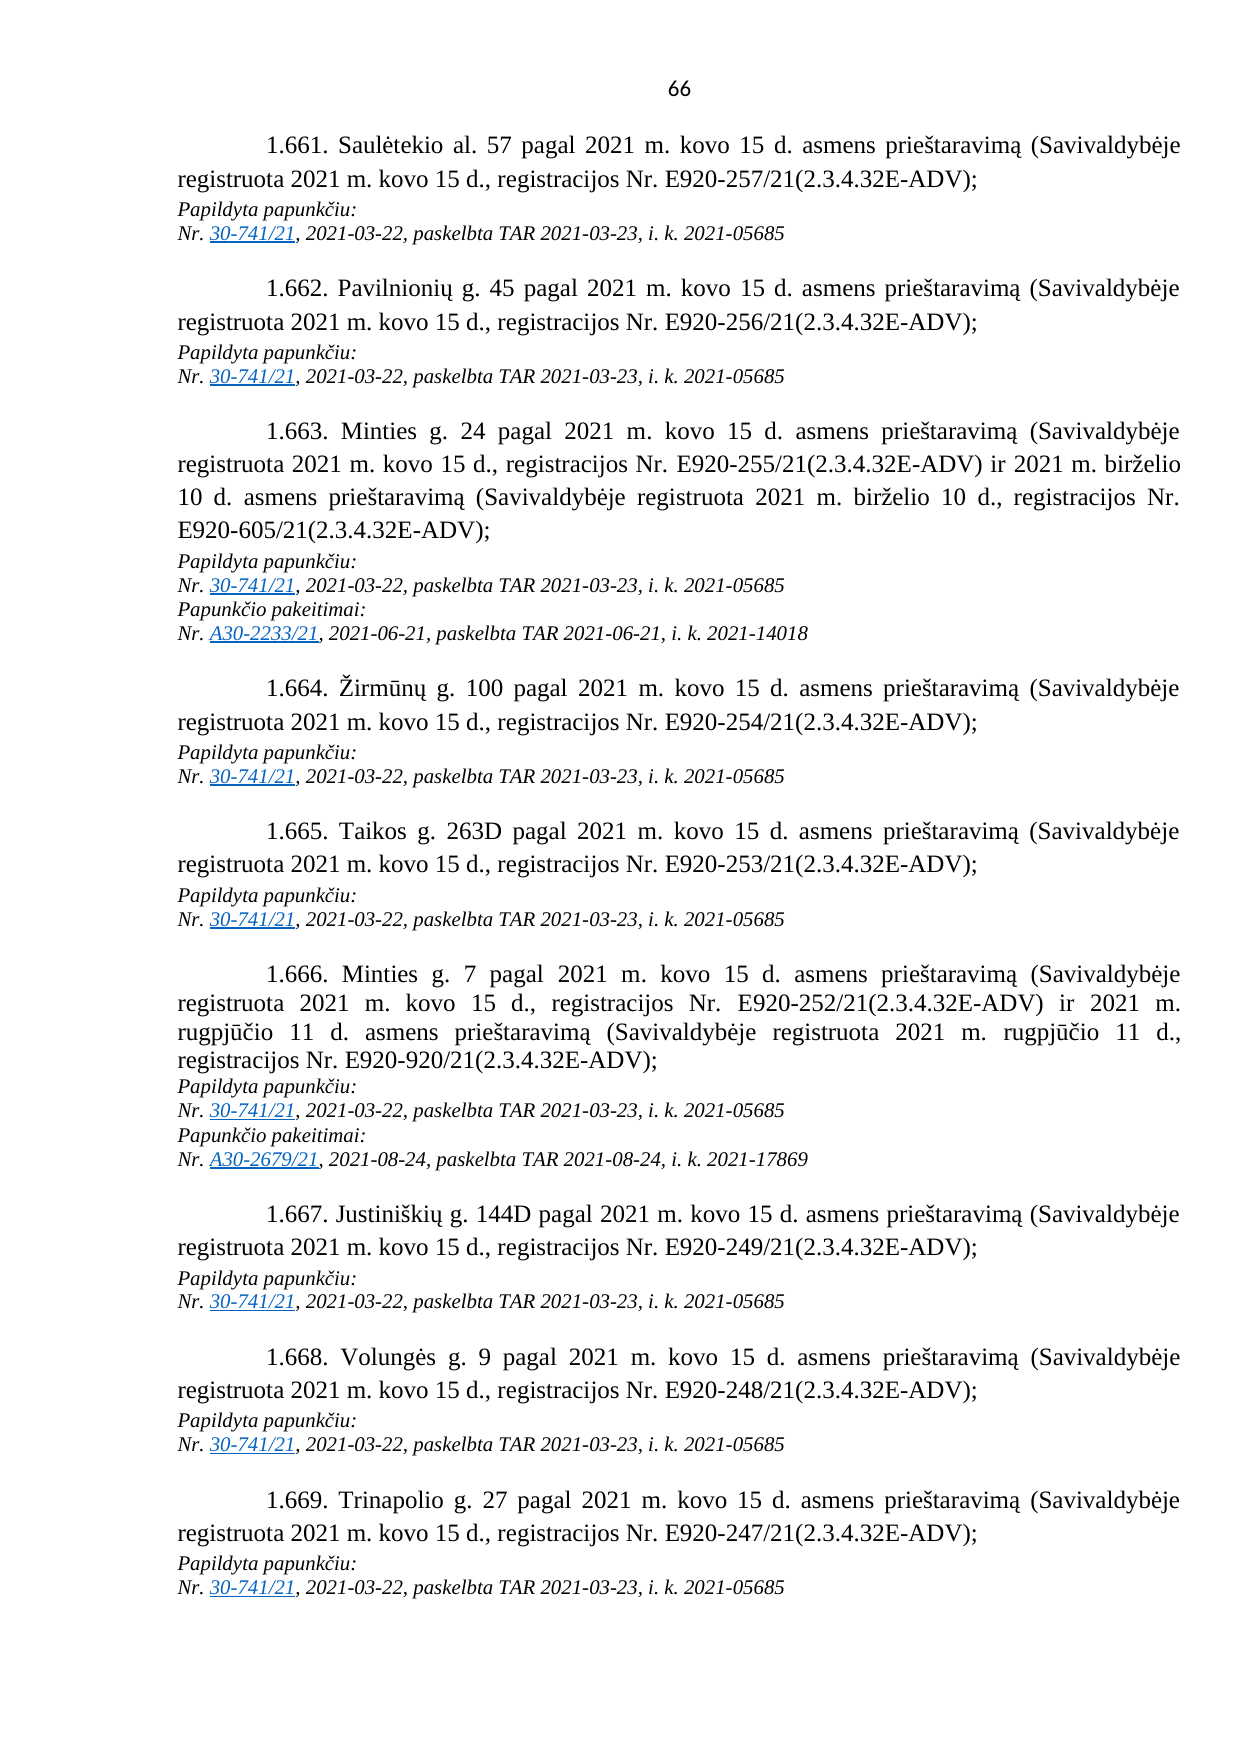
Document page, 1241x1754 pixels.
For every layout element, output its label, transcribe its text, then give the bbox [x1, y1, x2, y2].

text Nr. 30-741/21, 2021-03-22, paskelbta TAR 2021-03-23, i. k. 2021-05685 [177, 1575, 1181, 1599]
text Papunkčio pakeitimai: [177, 1122, 1181, 1147]
text Papunkčio pakeitimai: [177, 597, 1181, 621]
text 1.661. Saulėtekio al. 57 pagal 2021 m. kovo 15 d. asmens prieštaravimą (Savivaldybėje registruota 2021 m. kovo 15 d., registracijos Nr. E920-257/21(2.3.4.32E-ADV); [177, 131, 1181, 192]
text Papildyta papunkčiu: [177, 548, 1181, 573]
text Papildyta papunkčiu: [177, 1408, 1181, 1432]
text Nr. 30-741/21, 2021-03-22, paskelbta TAR 2021-03-23, i. k. 2021-05685 [177, 573, 1181, 597]
text Nr. 30-741/21, 2021-03-22, paskelbta TAR 2021-03-23, i. k. 2021-05685 [177, 1432, 1181, 1456]
text Papildyta papunkčiu: [177, 197, 1181, 221]
text Nr. 30-741/21, 2021-03-22, paskelbta TAR 2021-03-23, i. k. 2021-05685 [177, 1289, 1181, 1313]
text 1.666. Minties g. 7 pagal 2021 m. kovo 15 d. asmens prieštaravimą (Savivaldybėje registruota 2021 m. kovo 15 d., registracijos Nr. E920-252/21(2.3.4.32E-ADV) ir 2021 m. rugpjūčio 11 d. asmens prieštaravimą (Savivaldybėje registruota 2021 m. rugpjūčio 11 d., registracijos Nr. E920-920/21(2.3.4.32E-ADV); [177, 959, 1181, 1074]
text Nr. 30-741/21, 2021-03-22, paskelbta TAR 2021-03-23, i. k. 2021-05685 [177, 221, 1181, 245]
text Papildyta papunkčiu: [177, 739, 1181, 764]
text Nr. 30-741/21, 2021-03-22, paskelbta TAR 2021-03-23, i. k. 2021-05685 [177, 907, 1181, 931]
text 1.668. Volungės g. 9 pagal 2021 m. kovo 15 d. asmens prieštaravimą (Savivaldybėje registruota 2021 m. kovo 15 d., registracijos Nr. E920-248/21(2.3.4.32E-ADV); [177, 1342, 1181, 1404]
text Nr. A30-2233/21, 2021-06-21, paskelbta TAR 2021-06-21, i. k. 2021-14018 [177, 621, 1181, 645]
text Nr. 30-741/21, 2021-03-22, paskelbta TAR 2021-03-23, i. k. 2021-05685 [177, 1098, 1181, 1122]
text 1.665. Taikos g. 263D pagal 2021 m. kovo 15 d. asmens prieštaravimą (Savivaldybėje registruota 2021 m. kovo 15 d., registracijos Nr. E920-253/21(2.3.4.32E-ADV); [177, 816, 1181, 878]
text Nr. A30-2679/21, 2021-08-24, paskelbta TAR 2021-08-24, i. k. 2021-17869 [177, 1147, 1181, 1171]
text Nr. 30-741/21, 2021-03-22, paskelbta TAR 2021-03-23, i. k. 2021-05685 [177, 764, 1181, 788]
text 1.664. Žirmūnų g. 100 pagal 2021 m. kovo 15 d. asmens prieštaravimą (Savivaldybėje registruota 2021 m. kovo 15 d., registracijos Nr. E920-254/21(2.3.4.32E-ADV); [177, 673, 1181, 735]
text 1.667. Justiniškių g. 144D pagal 2021 m. kovo 15 d. asmens prieštaravimą (Savivaldybėje registruota 2021 m. kovo 15 d., registracijos Nr. E920-249/21(2.3.4.32E-ADV); [177, 1199, 1181, 1261]
text 1.663. Minties g. 24 pagal 2021 m. kovo 15 d. asmens prieštaravimą (Savivaldybėje registruota 2021 m. kovo 15 d., registracijos Nr. E920-255/21(2.3.4.32E-ADV) ir 2021 m. birželio 10 d. asmens prieštaravimą (Savivaldybėje registruota 2021 m. birželio 10 d., registracijos Nr. E920-605/21(2.3.4.32E-ADV); [177, 416, 1181, 544]
text 1.669. Trinapolio g. 27 pagal 2021 m. kovo 15 d. asmens prieštaravimą (Savivaldybėje registruota 2021 m. kovo 15 d., registracijos Nr. E920-247/21(2.3.4.32E-ADV); [177, 1485, 1181, 1547]
text 1.662. Pavilnionių g. 45 pagal 2021 m. kovo 15 d. asmens prieštaravimą (Savivaldybėje registruota 2021 m. kovo 15 d., registracijos Nr. E920-256/21(2.3.4.32E-ADV); [177, 273, 1181, 335]
text Papildyta papunkčiu: [177, 339, 1181, 364]
text Papildyta papunkčiu: [177, 1551, 1181, 1575]
text Papildyta papunkčiu: [177, 1265, 1181, 1289]
text Papildyta papunkčiu: [177, 1074, 1181, 1098]
text Papildyta papunkčiu: [177, 882, 1181, 907]
text Nr. 30-741/21, 2021-03-22, paskelbta TAR 2021-03-23, i. k. 2021-05685 [177, 364, 1181, 388]
